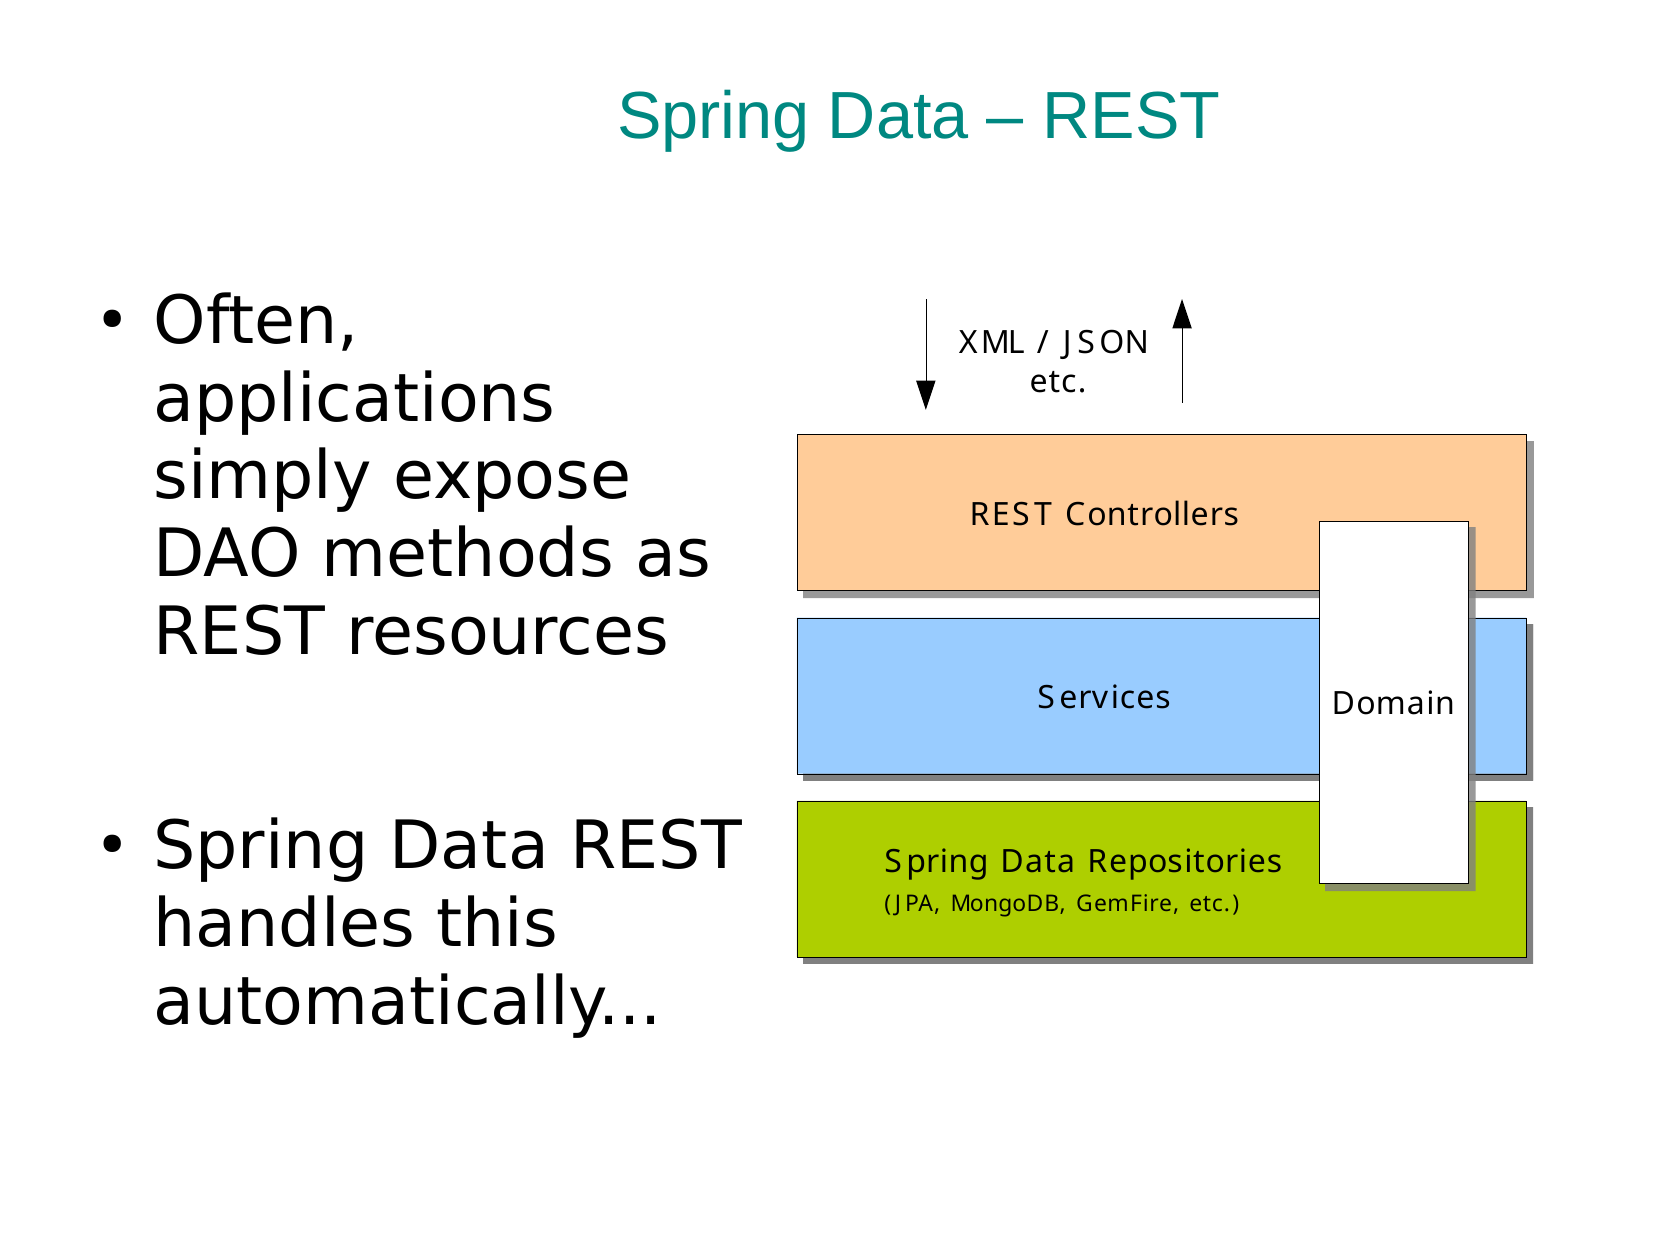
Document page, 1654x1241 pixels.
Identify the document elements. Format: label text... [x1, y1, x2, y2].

chart [796, 298, 1534, 964]
list Often, applications simply expose DAO methods as REST resources Spring Data REST handles this automatically... [82, 281, 745, 1156]
title Spring Data – REST [82, 57, 1638, 175]
